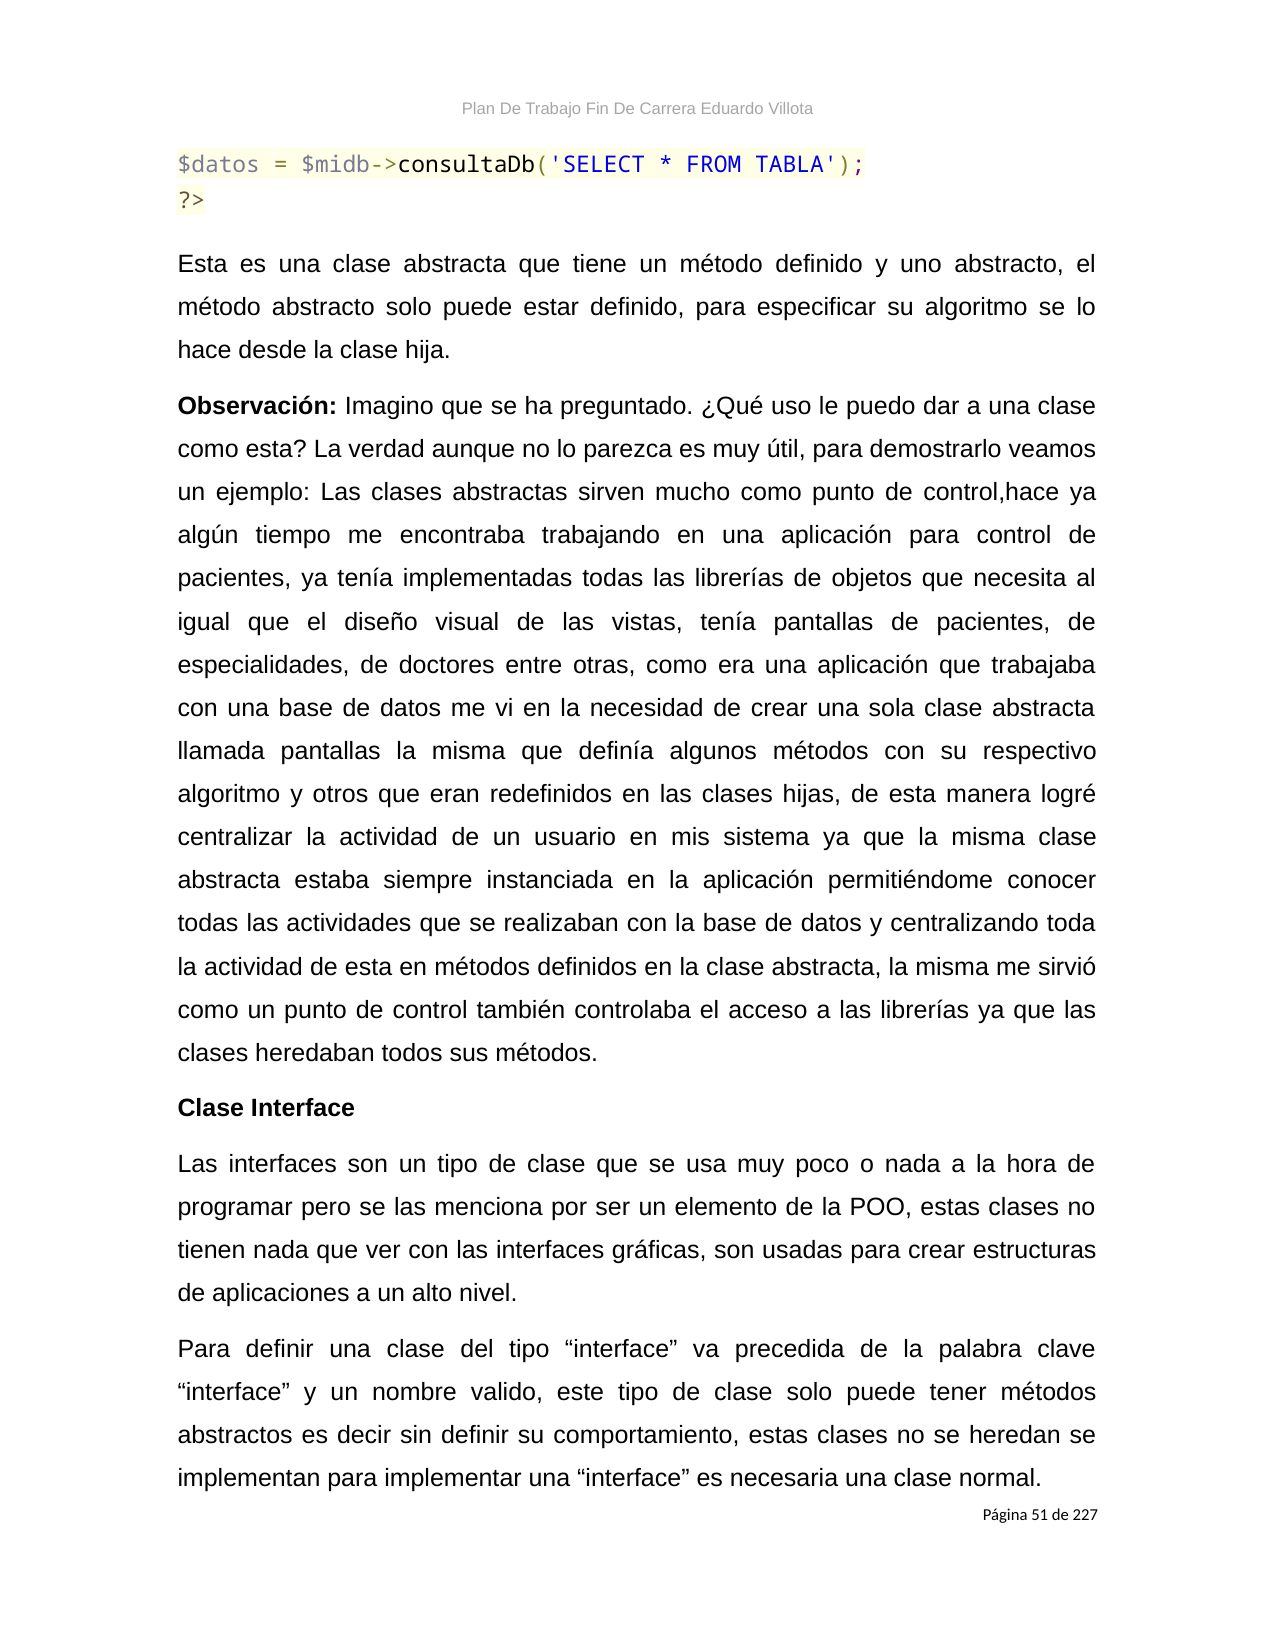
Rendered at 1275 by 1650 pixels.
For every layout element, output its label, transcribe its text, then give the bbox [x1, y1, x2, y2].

text $datos = $midb->consultaDb('SELECT * FROM TABLA'); [177, 148, 1098, 179]
text Observación: Imagino que se ha preguntado. ¿Qué uso le puedo dar a una clase como esta? La verdad aunque no lo parezca es muy útil, para demostrarlo veamos un ejemplo: Las clases abstractas sirven mucho como punto de control,hace ya algún tiempo me encontraba trabajando en una aplicación para control de pacientes, ya tenía implementadas todas las librerías de objetos que necesita al igual que el diseño visual de las vistas, tenía pantallas de pacientes, de especialidades, de doctores entre otras, como era una aplicación que trabajaba con una base de datos me vi en la necesidad de crear una sola clase abstracta llamada pantallas la misma que definía algunos métodos con su respectivo algoritmo y otros que eran redefinidos en las clases hijas, de esta manera logré centralizar la actividad de un usuario en mis sistema ya que la misma clase abstracta estaba siempre instanciada en la aplicación permitiéndome conocer todas las actividades que se realizaban con la base de datos y centralizando toda la actividad de esta en métodos definidos en la clase abstracta, la misma me sirvió como un punto de control también controlaba el acceso a las librerías ya que las clases heredaban todos sus métodos. [177, 391, 1098, 1066]
text Para definir una clase del tipo “interface” va precedida de la palabra clave “interface” y un nombre valido, este tipo de clase solo puede tener métodos abstractos es decir sin definir su comportamiento, estas clases no se heredan se implementan para implementar una “interface” es necesaria una clase normal. [177, 1334, 1098, 1492]
text ?> [177, 183, 1098, 215]
text Clase Interface [177, 1093, 1098, 1122]
text Las interfaces son un tipo de clase que se usa muy poco o nada a la hora de programar pero se las menciona por ser un elemento de la POO, estas clases no tienen nada que ver con las interfaces gráficas, son usadas para crear estructuras de aplicaciones a un alto nivel. [177, 1149, 1098, 1307]
text Esta es una clase abstracta que tiene un método definido y uno abstracto, el método abstracto solo puede estar definido, para especificar su algoritmo se lo hace desde la clase hija. [177, 249, 1098, 364]
